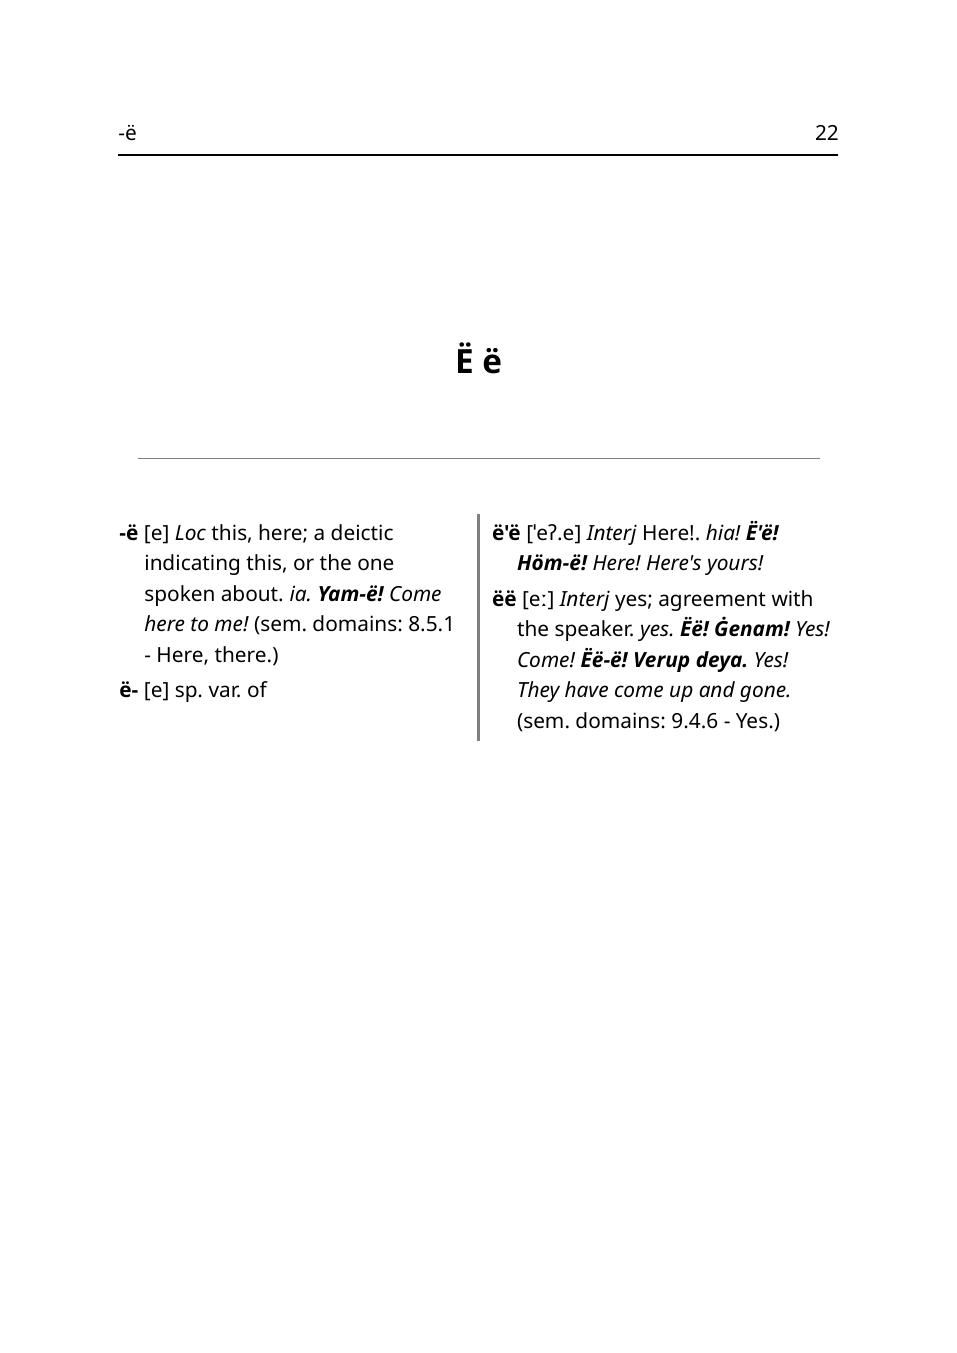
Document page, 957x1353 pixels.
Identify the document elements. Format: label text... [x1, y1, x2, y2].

text ëë [eː] Interj yes; agreement with the speaker. yes. Ëë! Ġenam! Yes! Come! Ëë-ë! Verup deya. Yes! They have come up and gone. (sem. domains: 9.4.6 - Yes.) [492, 581, 837, 739]
text Ë ë [138, 263, 819, 458]
text ë'ë [ˈeʔ.e] Interj Here!. hia! Ë'ë! Höm-ë! Here! Here's yours! [492, 516, 837, 581]
text -ë [e] Loc this, here; a deictic indicating this, or the one spoken about. ia. Yam-ë! Come here to me! (sem. domains: 8.5.1 - Here, there.) [119, 516, 465, 672]
text ë- [e] sp. var. of [119, 672, 465, 708]
